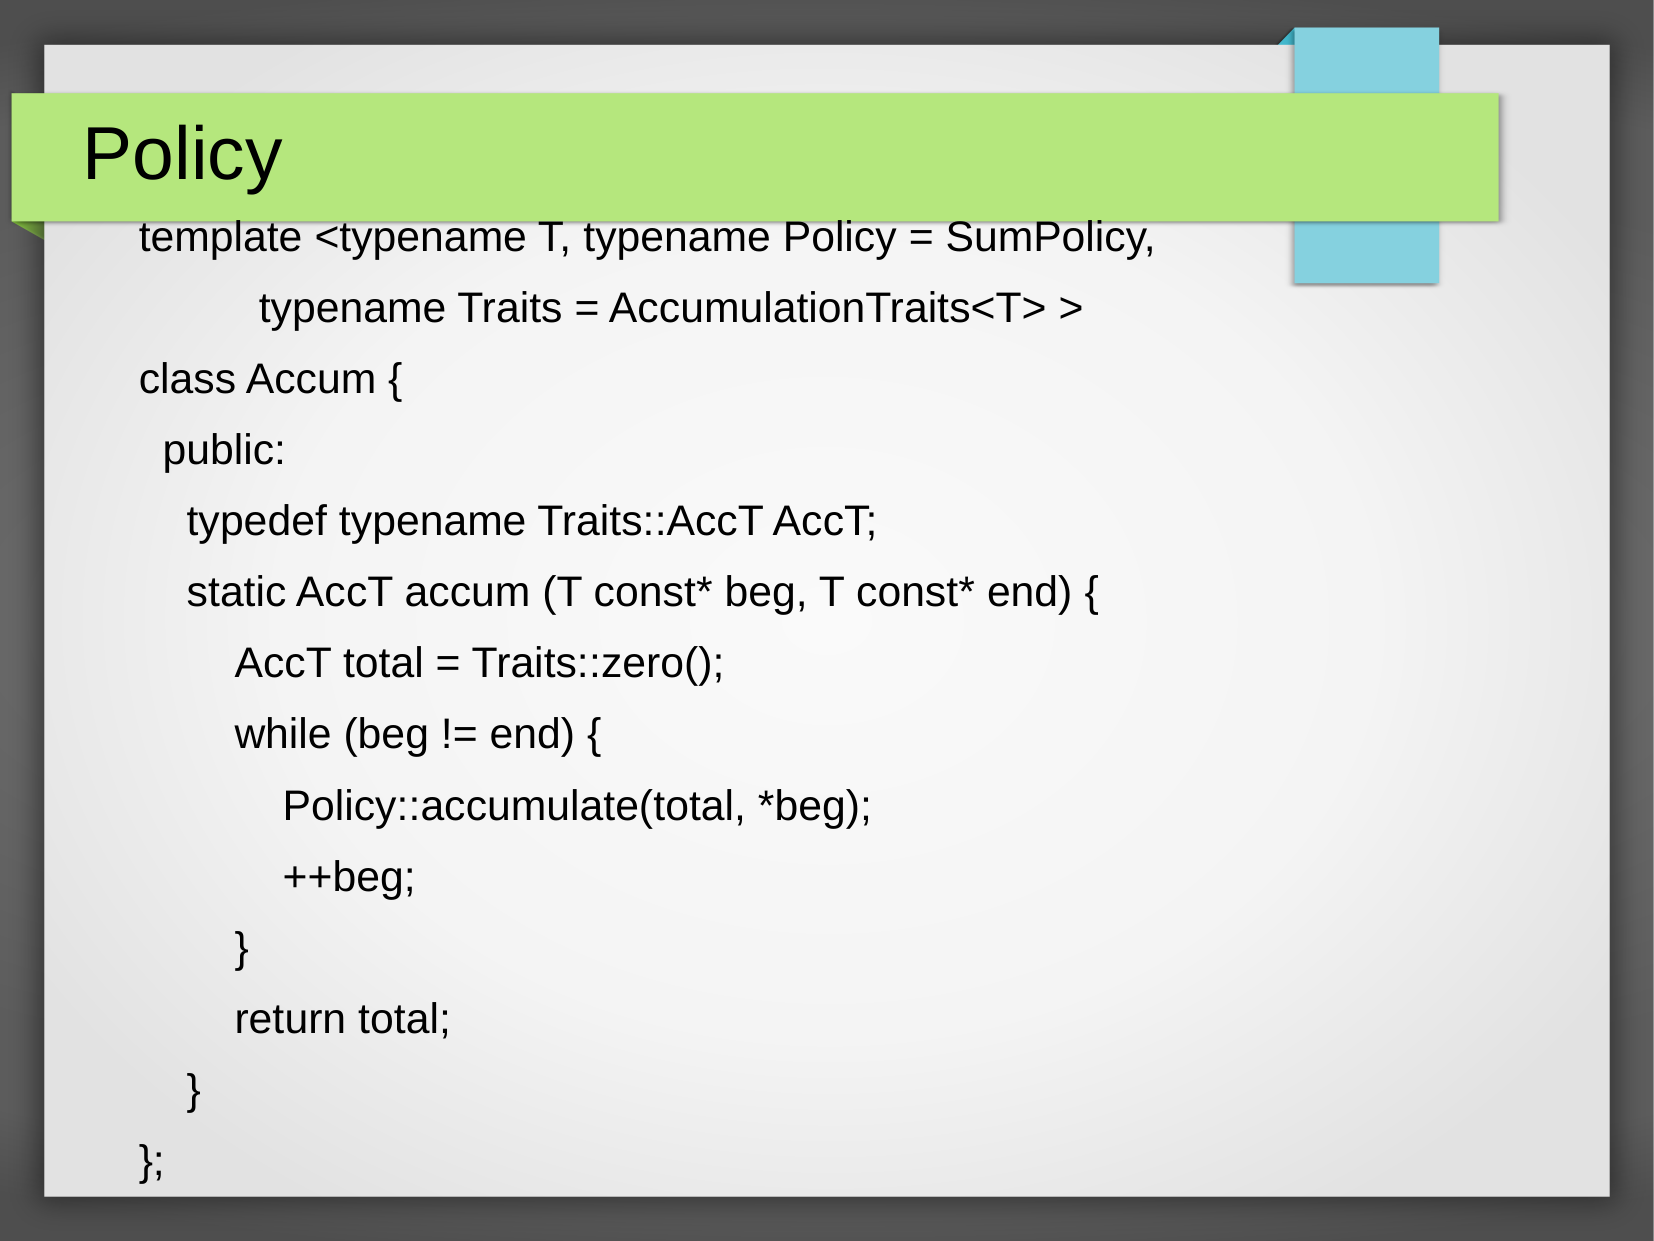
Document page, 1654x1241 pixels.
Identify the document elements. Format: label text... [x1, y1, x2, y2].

title Policy [82, 94, 1264, 212]
list template <typename T, typename Policy = SumPolicy, typename Traits = AccumulationTraits<T> > class Accum { public: typedef typename Traits::AccT AccT; static AccT accum (T const* beg, T const* end) { AccT total = Traits::zero(); while (beg != end) { Policy::accumulate(total, *beg); ++beg; } return total; } }; [82, 212, 1571, 1193]
picture [0, 0, 1654, 1241]
